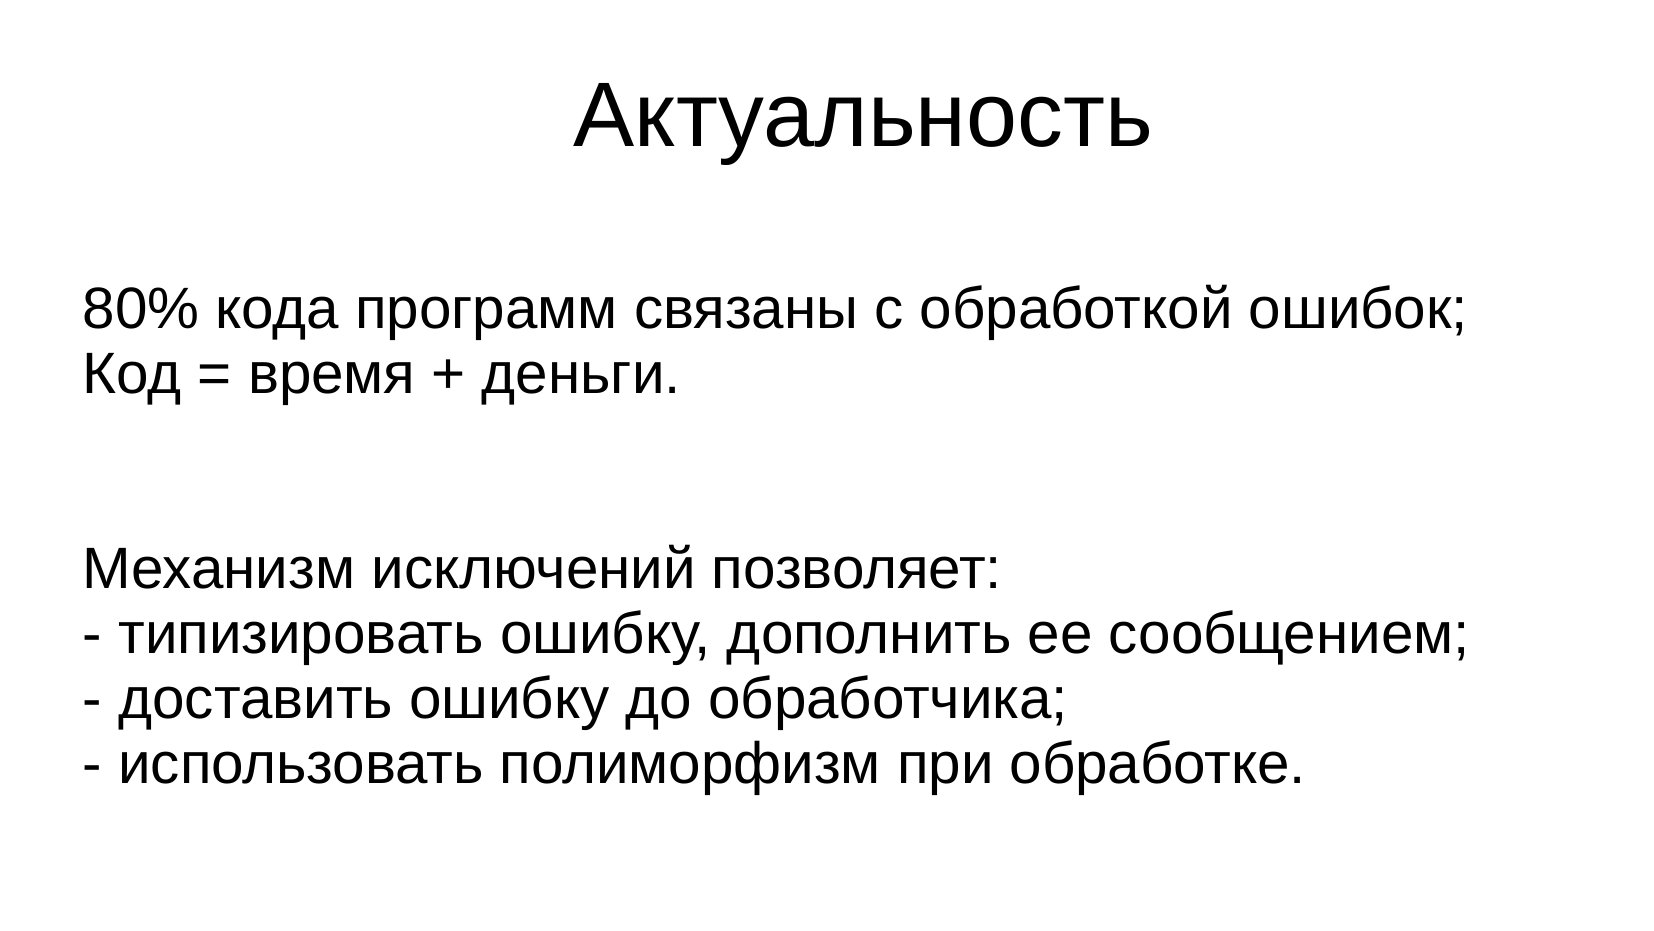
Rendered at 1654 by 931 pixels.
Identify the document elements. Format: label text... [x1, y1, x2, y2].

title Актуальность [82, 37, 1571, 193]
subtitle 80% кода программ связаны с обработкой ошибок; Код = время + деньги. Механизм исключений позволяет: - типизировать ошибку, дополнить ее сообщением; - доставить ошибку до обработчика; - использовать полиморфизм при обработке. [82, 265, 1571, 806]
